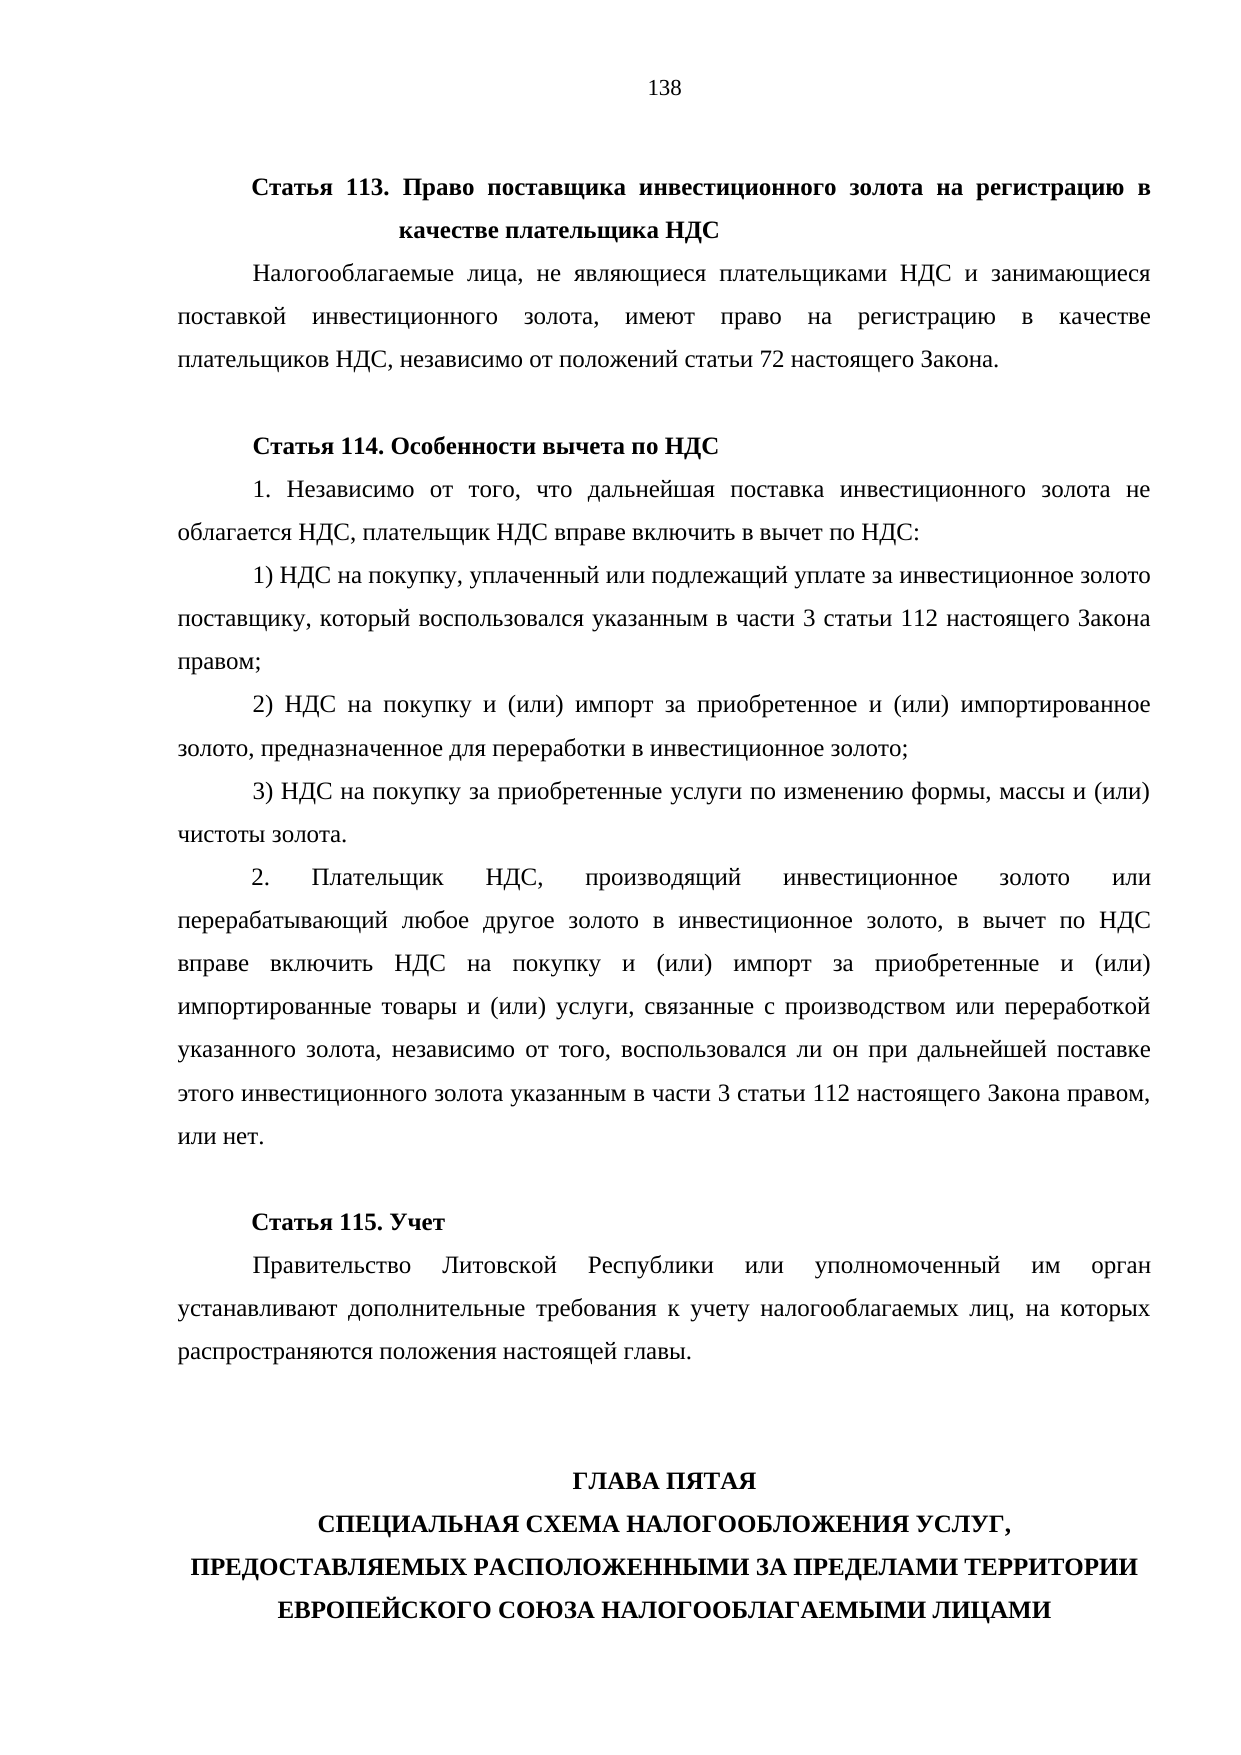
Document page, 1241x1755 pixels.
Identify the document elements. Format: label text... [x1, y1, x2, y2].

text Статья 113. Право поставщика инвестиционного золота на регистрацию в качестве плательщика НДС [251, 172, 1152, 244]
text 3) НДС на покупку за приобретенные услуги по изменению формы, массы и (или) чистоты золота. [177, 776, 1152, 848]
text СПЕЦИАЛЬНАЯ СХЕМА НАЛОГООБЛОЖЕНИЯ УСЛУГ, ПРЕДОСТАВЛЯЕМЫХ РАСПОЛОЖЕННЫМИ ЗА ПРЕДЕЛАМИ ТЕРРИТОРИИ ЕВРОПЕЙСКОГО СОЮЗА НАЛОГООБЛАГАЕМЫМИ ЛИЦАМИ [177, 1509, 1152, 1624]
text Статья 114. Особенности вычета по НДС [177, 431, 1152, 459]
text Статья 115. Учет [177, 1207, 1152, 1236]
text Налогооблагаемые лица, не являющиеся плательщиками НДС и занимающиеся поставкой инвестиционного золота, имеют право на регистрацию в качестве плательщиков НДС, независимо от положений статьи 72 настоящего Закона. [177, 258, 1152, 373]
text 2. Плательщик НДС, производящий инвестиционное золото или перерабатывающий любое другое золото в инвестиционное золото, в вычет по НДС вправе включить НДС на покупку и (или) импорт за приобретенные и (или) импортированные товары и (или) услуги, связанные с производством или переработкой указанного золота, независимо от того, воспользовался ли он при дальнейшей поставке этого инвестиционного золота указанным в части 3 статьи 112 настоящего Закона правом, или нет. [177, 862, 1152, 1149]
text Правительство Литовской Республики или уполномоченный им орган устанавливают дополнительные требования к учету налогооблагаемых лиц, на которых распространяются положения настоящей главы. [177, 1250, 1152, 1365]
text 2) НДС на покупку и (или) импорт за приобретенное и (или) импортированное золото, предназначенное для переработки в инвестиционное золото; [177, 689, 1152, 761]
text 1. Независимо от того, что дальнейшая поставка инвестиционного золота не облагается НДС, плательщик НДС вправе включить в вычет по НДС: [177, 474, 1152, 546]
text ГЛАВА ПЯТАЯ [177, 1466, 1152, 1494]
text 1) НДС на покупку, уплаченный или подлежащий уплате за инвестиционное золото поставщику, который воспользовался указанным в части 3 статьи 112 настоящего Закона правом; [177, 560, 1152, 675]
